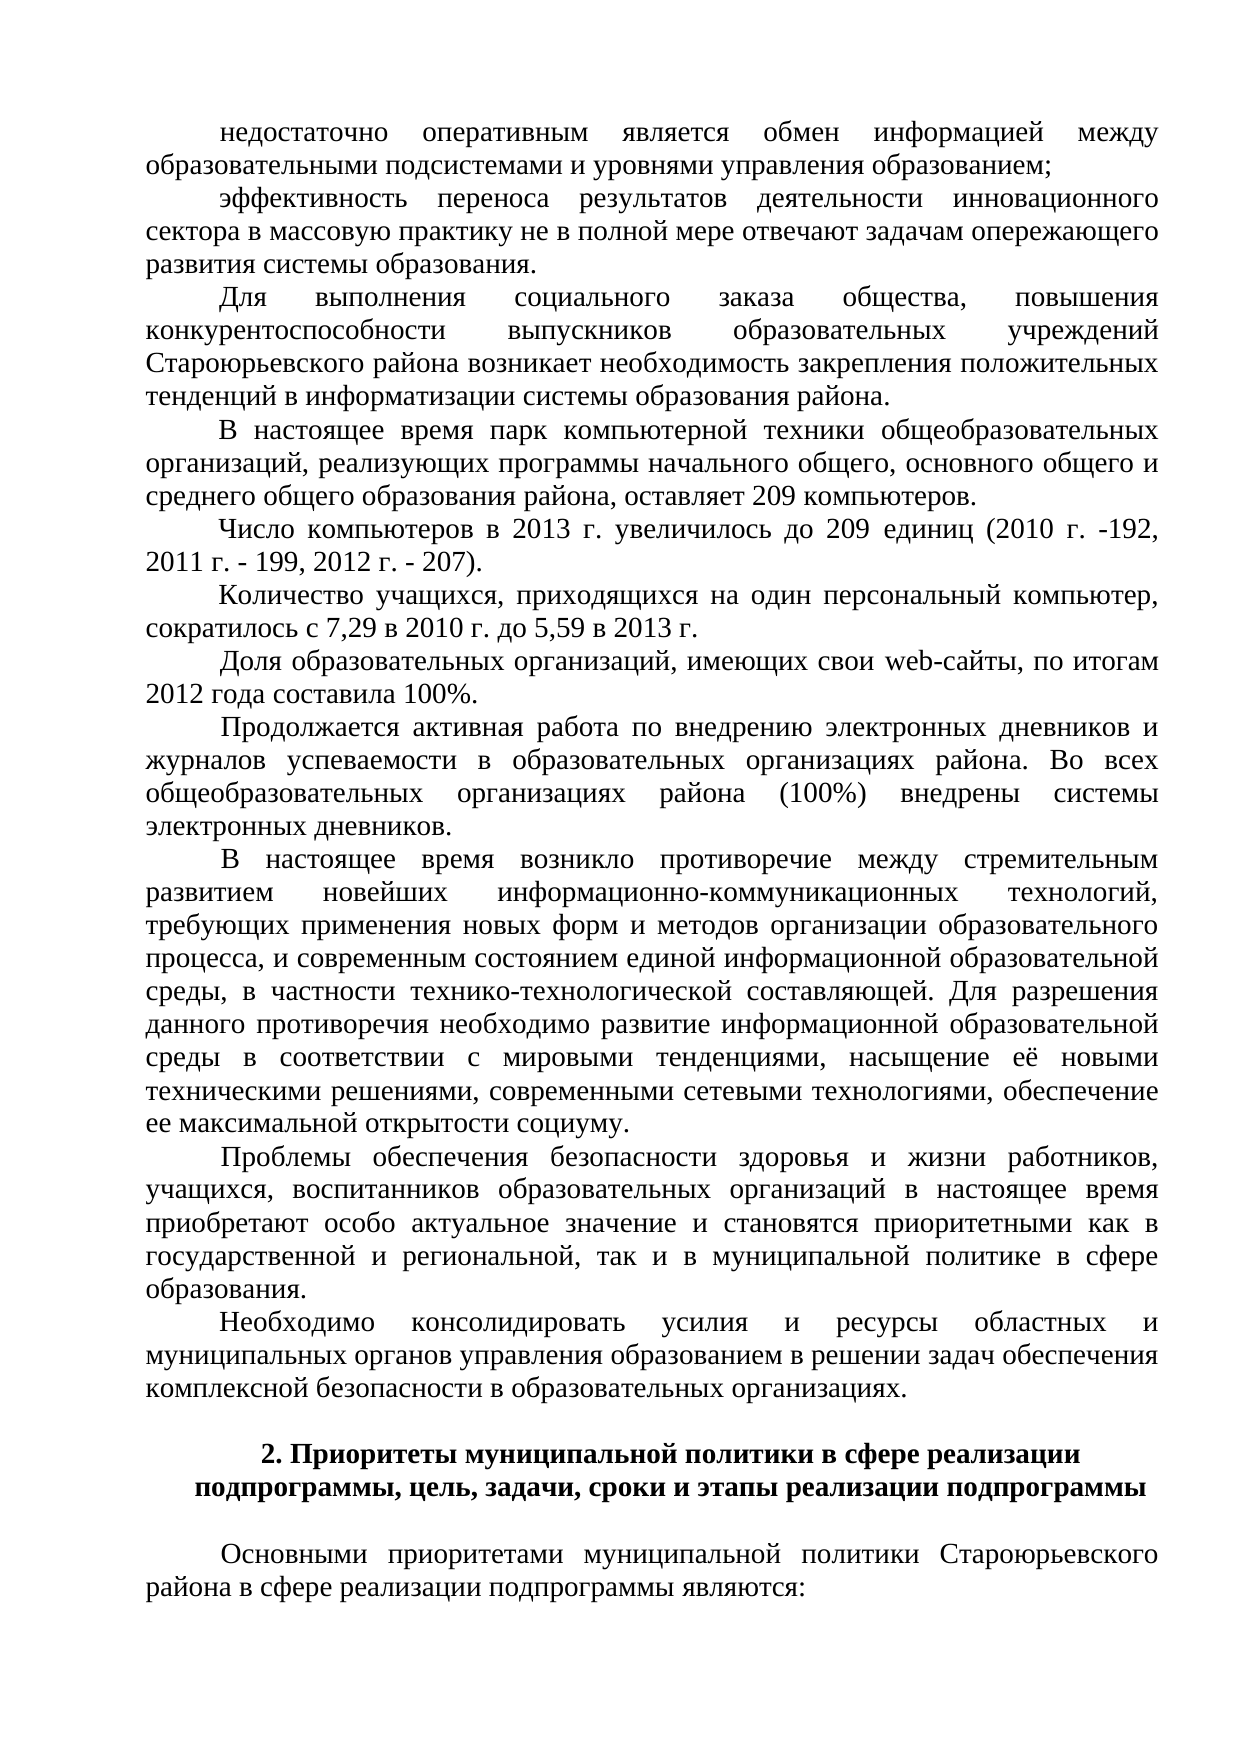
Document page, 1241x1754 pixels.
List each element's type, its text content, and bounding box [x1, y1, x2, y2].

text Продолжается активная работа по внедрению электронных дневников и журналов успеваемости в образовательных организациях района. Во всех общеобразовательных организациях района (100%) внедрены системы электронных дневников. [145, 710, 1159, 842]
text В настоящее время возникло противоречие между стремительным развитием новейших информационно-коммуникационных технологий, требующих применения новых форм и методов организации образовательного процесса, и современным состоянием единой информационной образовательной среды, в частности технико-технологической составляющей. Для разрешения данного противоречия необходимо развитие информационной образовательной среды в соответствии с мировыми тенденциями, насыщение её новыми техническими решениями, современными сетевыми технологиями, обеспечение ее максимальной открытости социуму. [145, 842, 1159, 1139]
text Проблемы обеспечения безопасности здоровья и жизни работников, учащихся, воспитанников образовательных организаций в настоящее время приобретают особо актуальное значение и становятся приоритетными как в государственной и региональной, так и в муниципальной политике в сфере образования. [145, 1139, 1159, 1305]
text 2. Приоритеты муниципальной политики в сфере реализации подпрограммы, цель, задачи, сроки и этапы реализации подпрограммы [182, 1437, 1159, 1503]
text эффективность переноса результатов деятельности инновационного сектора в массовую практику не в полной мере отвечают задачам опережающего развития системы образования. [145, 181, 1159, 280]
text недостаточно оперативным является обмен информацией между образовательными подсистемами и уровнями управления образованием; [145, 115, 1159, 181]
text Необходимо консолидировать усилия и ресурсы областных и муниципальных органов управления образованием в решении задач обеспечения комплексной безопасности в образовательных организациях. [145, 1305, 1159, 1404]
text Доля образовательных организаций, имеющих свои web-сайты, по итогам 2012 года составила 100%. [145, 644, 1159, 710]
text Количество учащихся, приходящихся на один персональный компьютер, сократилось с 7,29 в 2010 г. до 5,59 в 2013 г. [145, 578, 1159, 644]
text Для выполнения социального заказа общества, повышения конкурентоспособности выпускников образовательных учреждений Староюрьевского района возникает необходимость закрепления положительных тенденций в информатизации системы образования района. [145, 280, 1159, 412]
text Основными приоритетами муниципальной политики Староюрьевского района в сфере реализации подпрограммы являются: [145, 1537, 1159, 1603]
text В настоящее время парк компьютерной техники общеобразовательных организаций, реализующих программы начального общего, основного общего и среднего общего образования района, оставляет 209 компьютеров. [145, 413, 1159, 512]
text Число компьютеров в 2013 г. увеличилось до 209 единиц (2010 г. -192, 2011 г. - 199, 2012 г. - 207). [145, 512, 1159, 578]
